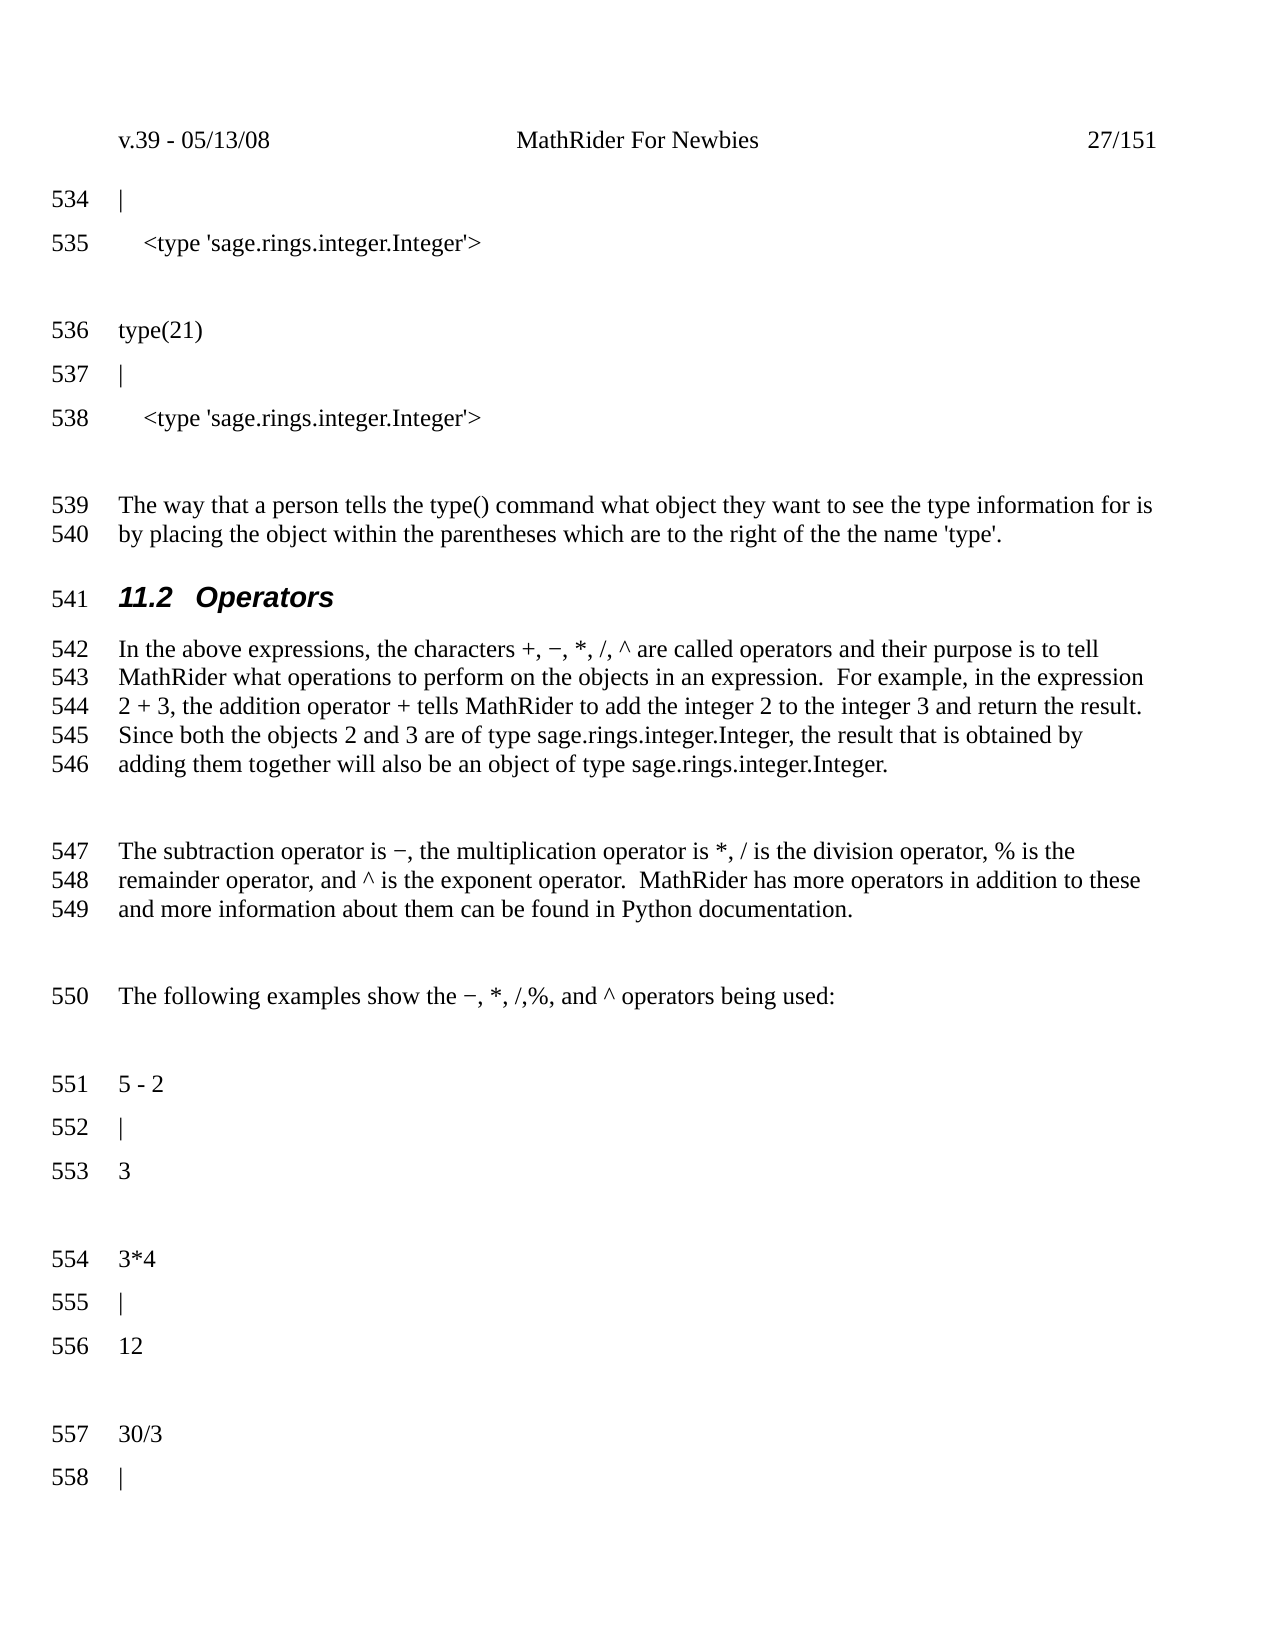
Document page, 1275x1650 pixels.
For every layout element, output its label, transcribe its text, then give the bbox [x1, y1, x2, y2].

text The way that a person tells the type() command what object they want to see the type information for is by placing the object within the parentheses which are to the right of the the name 'type'. [118, 490, 1157, 548]
text <type 'sage.rings.integer.Integer'> [118, 403, 1157, 431]
text | [118, 1112, 1157, 1141]
text In the above expressions, the characters +, −, *, /, ^ are called operators and their purpose is to tell MathRider what operations to perform on the objects in an expression. For example, in the expression 2 + 3, the addition operator + tells MathRider to add the integer 2 to the integer 3 and return the result. Since both the objects 2 and 3 are of type sage.rings.integer.Integer, the result that is obtained by adding them together will also be an object of type sage.rings.integer.Integer. [118, 634, 1157, 777]
text 3 [118, 1156, 1157, 1185]
subtitle Operators [118, 580, 1157, 614]
text <type 'sage.rings.integer.Integer'> [118, 228, 1157, 256]
text The subtraction operator is −, the multiplication operator is *, / is the division operator, % is the remainder operator, and ^ is the exponent operator. MathRider has more operators in addition to these and more information about them can be found in Python documentation. [118, 836, 1157, 922]
text type(21) [118, 315, 1157, 344]
text | [118, 1462, 1157, 1491]
text | [118, 1287, 1157, 1316]
text 5 - 2 [118, 1069, 1157, 1097]
text | [118, 359, 1157, 388]
text The following examples show the −, *, /,%, and ^ operators being used: [118, 981, 1157, 1010]
text 30/3 [118, 1419, 1157, 1447]
text 12 [118, 1331, 1157, 1360]
text 3*4 [118, 1244, 1157, 1272]
text | [118, 184, 1157, 213]
